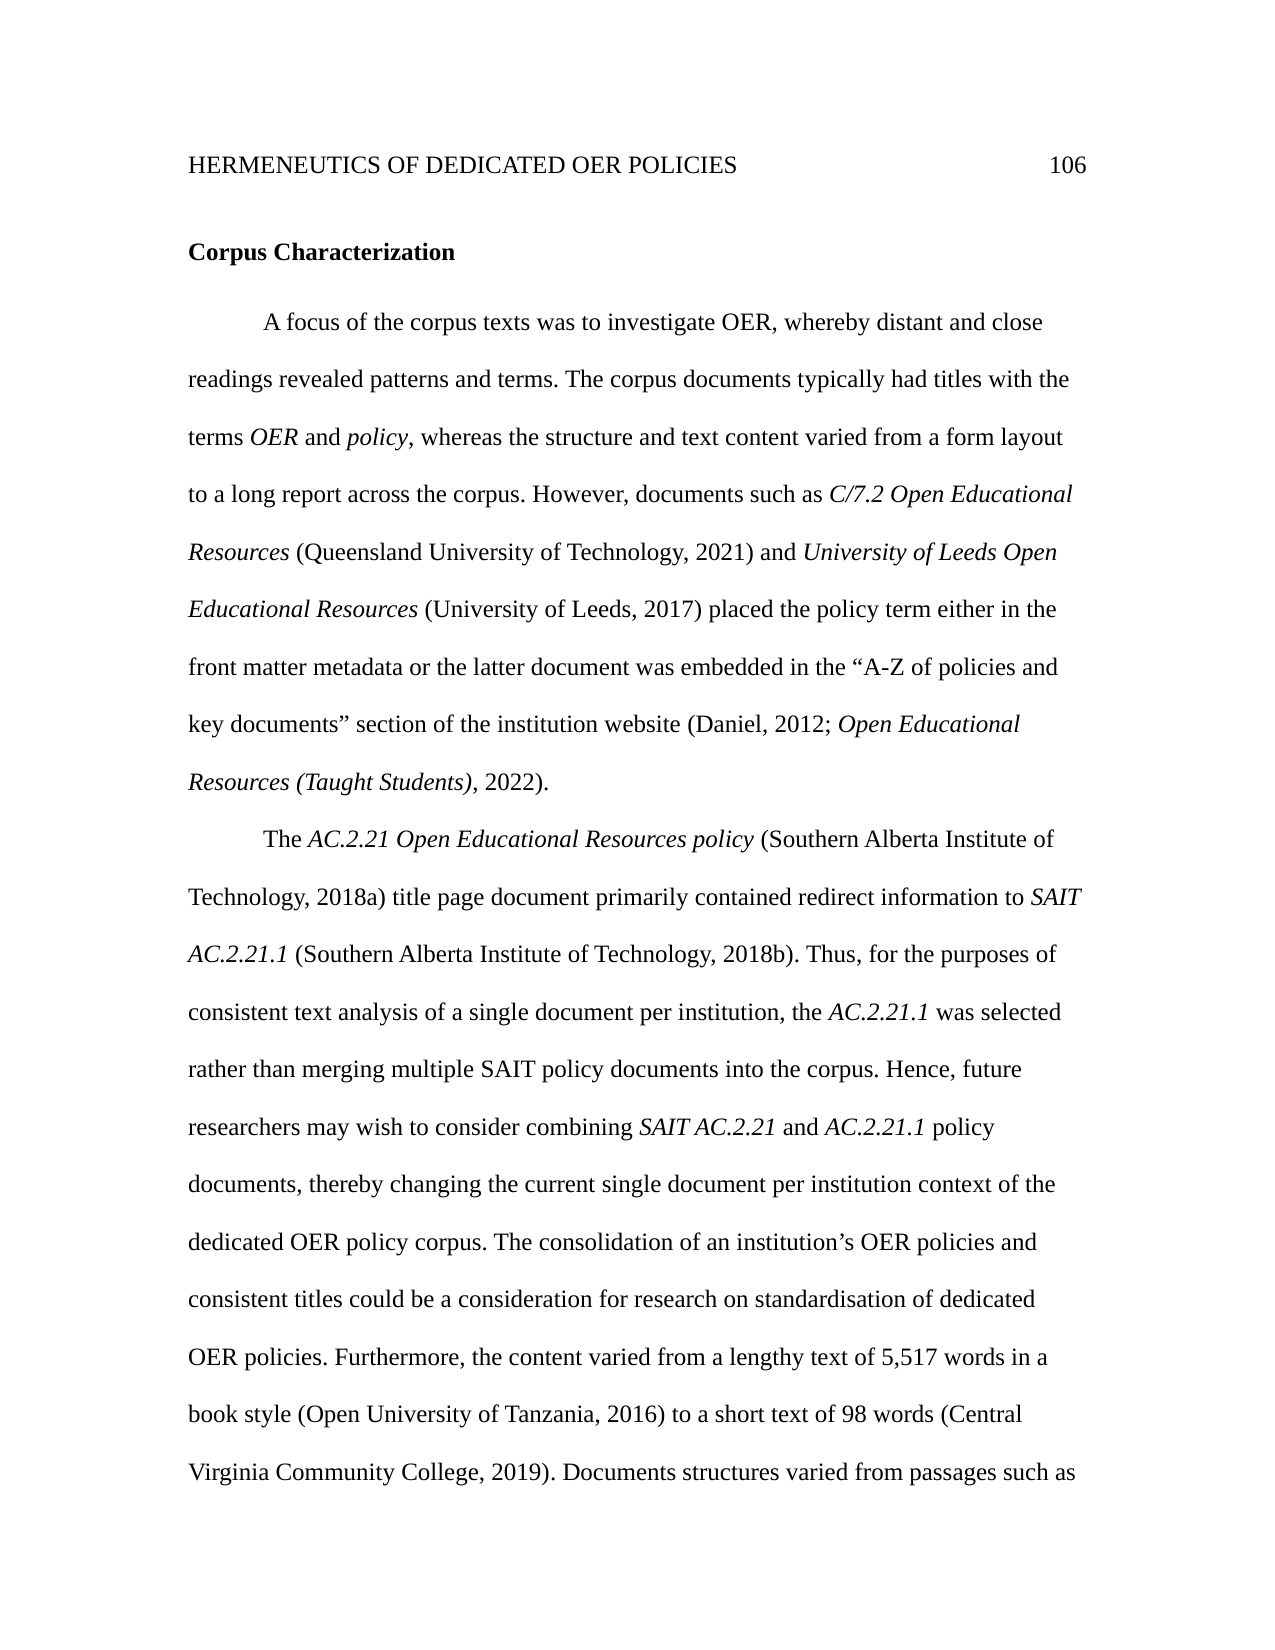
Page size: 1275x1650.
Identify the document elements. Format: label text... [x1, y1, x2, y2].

text The AC.2.21 Open Educational Resources policy (Southern Alberta Institute of Technology, 2018a) title page document primarily contained redirect information to SAIT AC.2.21.1 (Southern Alberta Institute of Technology, 2018b). Thus, for the purposes of consistent text analysis of a single document per institution, the AC.2.21.1 was selected rather than merging multiple SAIT policy documents into the corpus. Hence, future researchers may wish to consider combining SAIT AC.2.21 and AC.2.21.1 policy documents, thereby changing the current single document per institution context of the dedicated OER policy corpus. The consolidation of an institution’s OER policies and consistent titles could be a consideration for research on standardisation of dedicated OER policies. Furthermore, the content varied from a lengthy text of 5,517 words in a book style (Open University of Tanzania, 2016) to a short text of 98 words (Central Virginia Community College, 2019). Documents structures varied from passages such as [188, 824, 1087, 1486]
text A focus of the corpus texts was to investigate OER, whereby distant and close readings revealed patterns and terms. The corpus documents typically had titles with the terms OER and policy, whereas the structure and text content varied from a form layout to a long report across the corpus. However, documents such as C/7.2 Open Educational Resources (Queensland University of Technology, 2021) and University of Leeds Open Educational Resources (University of Leeds, 2017) placed the policy term either in the front matter metadata or the latter document was embedded in the “A-Z of policies and key documents” section of the institution website (Daniel, 2012; Open Educational Resources (Taught Students), 2022). [188, 307, 1087, 796]
subtitle Corpus Characterization [188, 237, 1087, 266]
